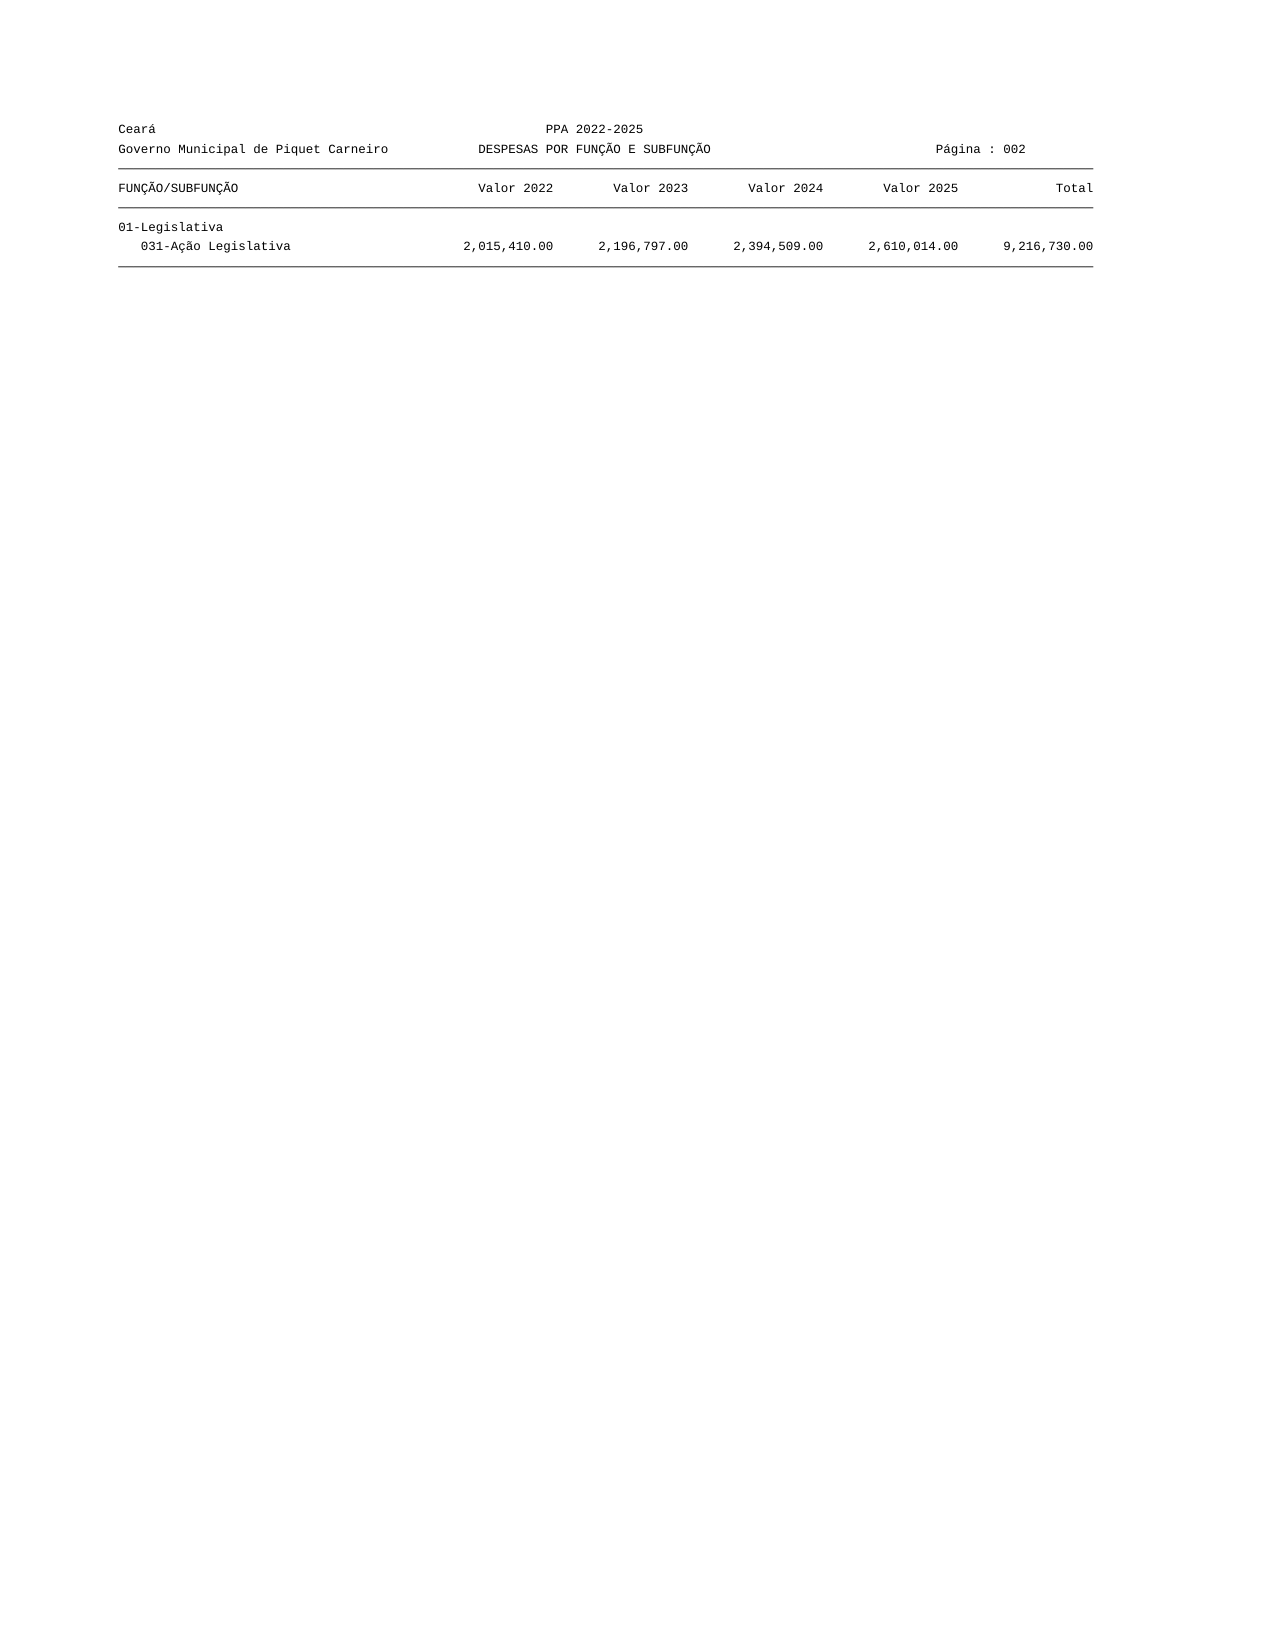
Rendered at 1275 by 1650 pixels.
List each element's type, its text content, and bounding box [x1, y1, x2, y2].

text Ceará PPA 2022-2025 Governo Municipal de Piquet Carneiro DESPESAS POR FUNÇÃO E SUBFUNÇÃO Página : 002 —————————————————————————————————————————————————————————————————————————————————————————————————————————————————————————————————— FUNÇÃO/SUBFUNÇÃO Valor 2022 Valor 2023 Valor 2024 Valor 2025 Total —————————————————————————————————————————————————————————————————————————————————————————————————————————————————————————————————— 01-Legislativa 031-Ação Legislativa 2,015,410.00 2,196,797.00 2,394,509.00 2,610,014.00 9,216,730.00 —————————————————————————————————————————————————————————————————————————————————————————————————————————————————————————————————— [118, 118, 1157, 293]
